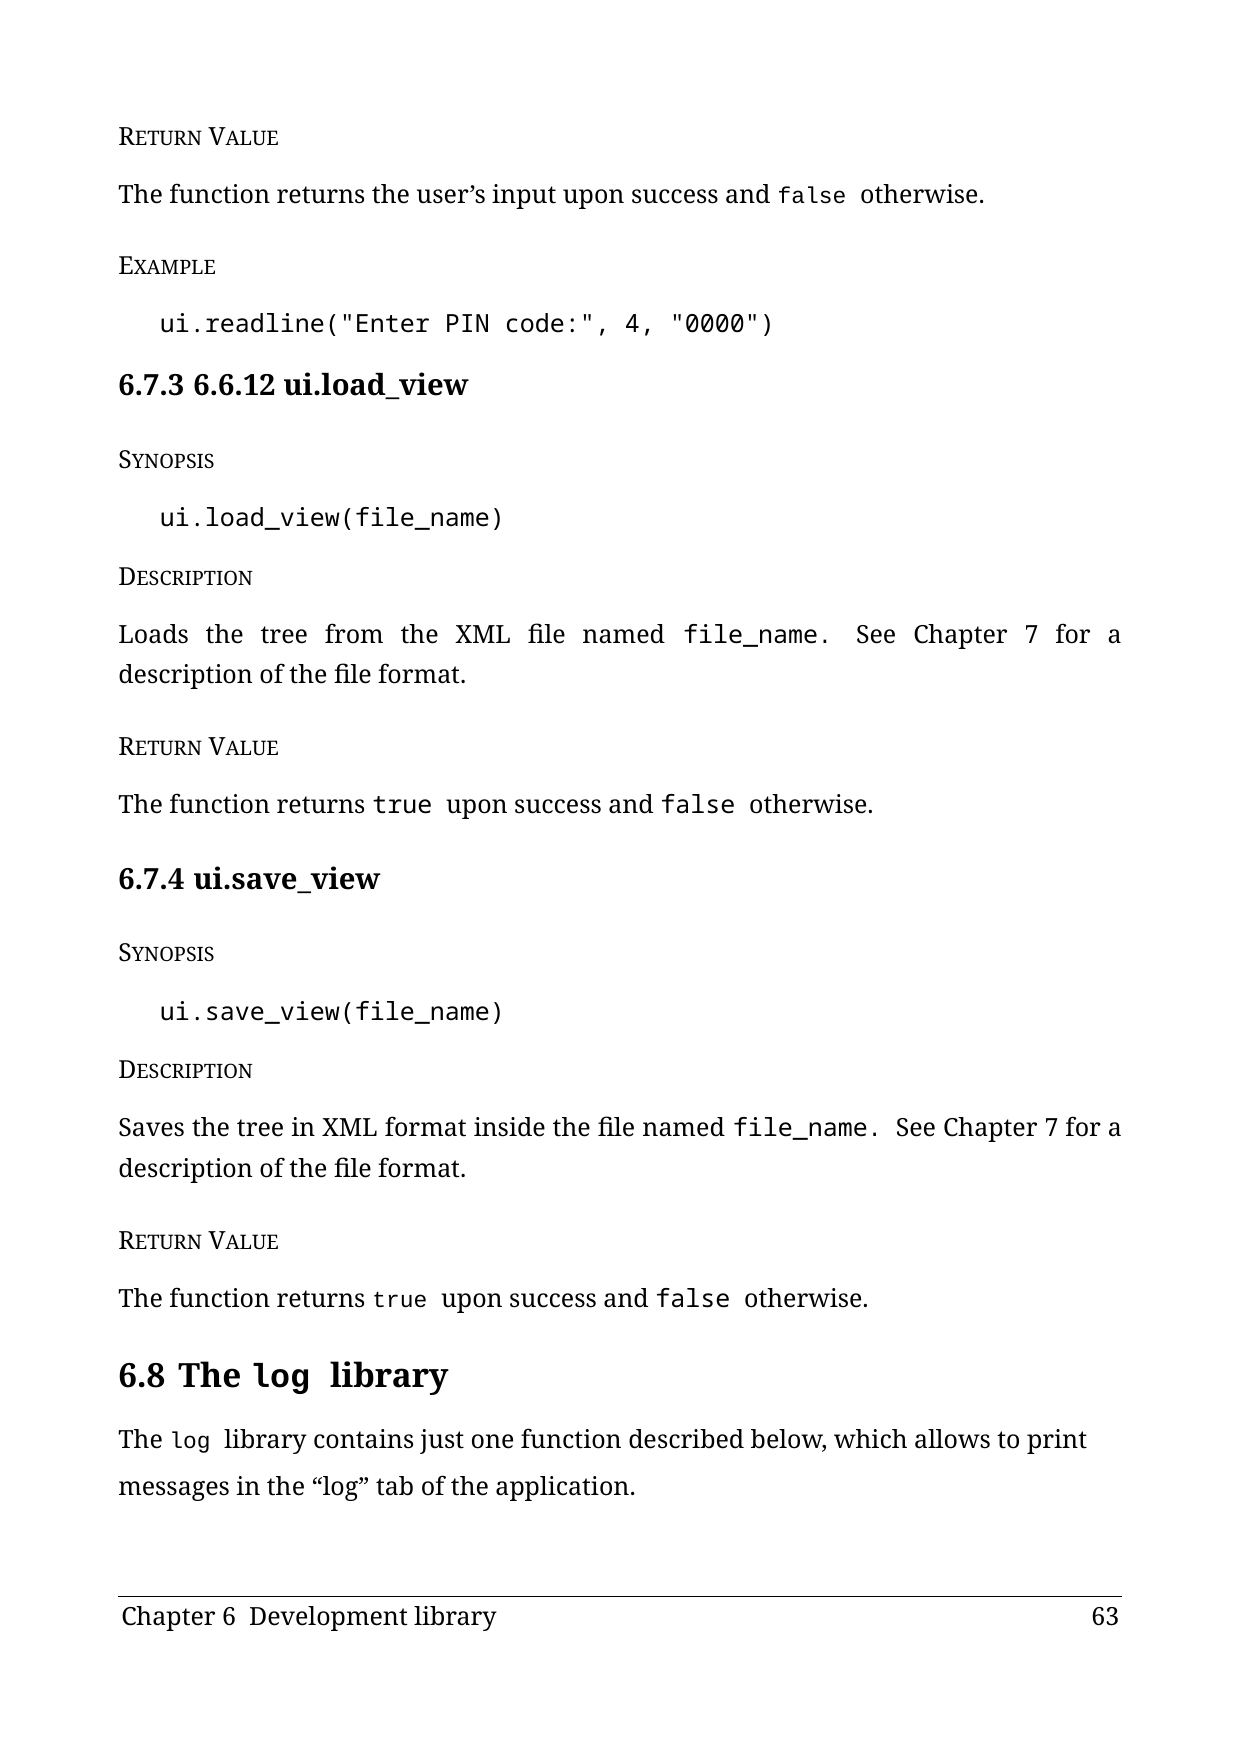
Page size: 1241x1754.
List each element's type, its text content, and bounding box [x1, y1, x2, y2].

subtitle ui.save_view [118, 858, 1122, 898]
subtitle Return Value [118, 729, 1122, 763]
subtitle Example [118, 248, 1122, 282]
text The function returns true upon success and false otherwise. [118, 1281, 1122, 1315]
text The log library contains just one function described below, which allows to print [118, 1422, 1122, 1456]
subtitle Return Value [118, 118, 1122, 152]
text ui.save_view(file_name) [159, 993, 1122, 1027]
subtitle Return Value [118, 1222, 1122, 1256]
text The function returns true upon success and false otherwise. [118, 787, 1122, 821]
text ui.readline("Enter PIN code:", 4, "0000") [159, 306, 1122, 340]
text Loads the tree from the XML file named file_name. See Chapter 7 for a description of the file format. [118, 616, 1122, 691]
subtitle Description [118, 1052, 1122, 1086]
text The function returns the user’s input upon success and false otherwise. [118, 176, 1122, 210]
subtitle Description [118, 558, 1122, 592]
text ui.load_view(file_name) [159, 499, 1122, 533]
subtitle 6.6.12 ui.load_view [118, 365, 1122, 404]
text Saves the tree in XML format inside the file named file_name. See Chapter 7 for a description of the file format. [118, 1110, 1122, 1185]
subtitle Synopsis [118, 935, 1122, 969]
subtitle The log library [118, 1352, 1122, 1398]
subtitle Synopsis [118, 442, 1122, 475]
text messages in the “log” tab of the application. [118, 1469, 1122, 1503]
